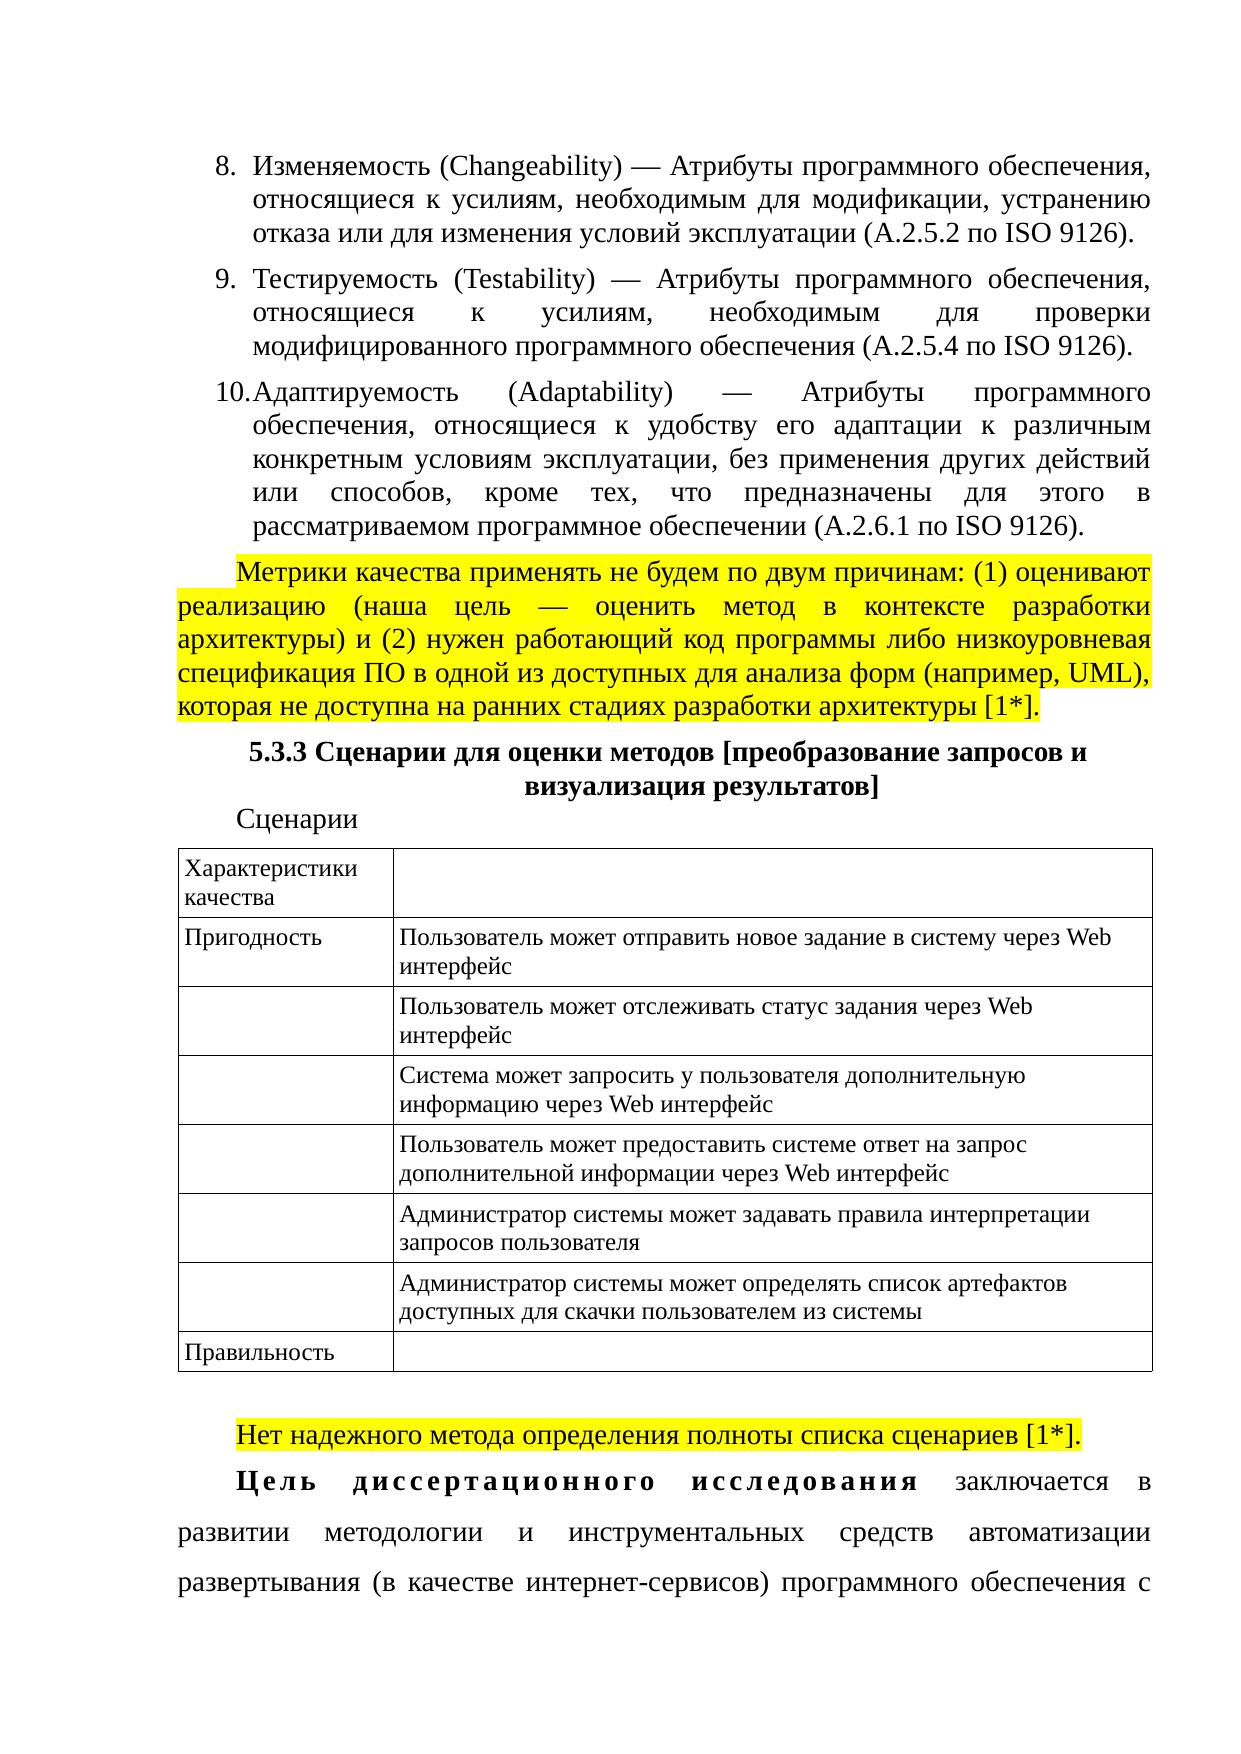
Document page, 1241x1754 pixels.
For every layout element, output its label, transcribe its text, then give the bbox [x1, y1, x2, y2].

table_cell [179, 1056, 393, 1124]
text Цель диссертационного исследования заключается в развитии методологии и инструментальных средств автоматизации развертывания (в качестве интернет-сервисов) программного обеспечения с [177, 1463, 1152, 1598]
table_cell Администратор системы может задавать правила интерпретации запросов пользователя [394, 1194, 1152, 1262]
table_header [394, 849, 1152, 917]
table_cell [179, 987, 393, 1055]
table_cell Пользователь может отслеживать статус задания через Web интерфейс [394, 987, 1152, 1055]
table_cell Правильность [179, 1332, 393, 1371]
text Сценарии [177, 801, 1152, 835]
table_cell Пользователь может отправить новое задание в систему через Web интерфейс [394, 918, 1152, 986]
subtitle Сценарии для оценки методов [преобразование запросов и визуализация результатов] [177, 734, 1152, 801]
text Нет надежного метода определения полноты списка сценариев [1*]. [177, 1417, 1152, 1451]
table_cell [179, 1263, 393, 1331]
table_cell [394, 1332, 1152, 1371]
list Тестируемость (Testability) — Атрибуты программного обеспечения, относящиеся к усилиям, необходимым для проверки модифицированного программного обеспечения (А.2.5.4 по ISO 9126). [215, 261, 1152, 361]
table_cell Система может запросить у пользователя дополнительную информацию через Web интерфейс [394, 1056, 1152, 1124]
list Изменяемость (Changeability) — Атрибуты программного обеспечения, относящиеся к усилиям, необходимым для модификации, устранению отказа или для изменения условий эксплуатации (А.2.5.2 по ISO 9126). [215, 148, 1152, 248]
table_cell [179, 1125, 393, 1193]
table_cell Пользователь может предоставить системе ответ на запрос дополнительной информации через Web интерфейс [394, 1125, 1152, 1193]
table_cell Пригодность [179, 918, 393, 986]
table_header Характеристики качества [179, 849, 393, 917]
list Адаптируемость (Adaptability) — Атрибуты программного обеспечения, относящиеся к удобству его адаптации к различным конкретным условиям эксплуатации, без применения других действий или способов, кроме тех, что предназначены для этого в рассматриваемом программное обеспечении (А.2.6.1 по ISO 9126). [215, 374, 1152, 542]
table_cell [179, 1194, 393, 1262]
text Метрики качества применять не будем по двум причинам: (1) оценивают реализацию (наша цель — оценить метод в контексте разработки архитектуры) и (2) нужен работающий код программы либо низкоуровневая спецификация ПО в одной из доступных для анализа форм (например, UML), которая не доступна на ранних стадиях разработки архитектуры [1*]. [177, 554, 1152, 722]
table_cell Администратор системы может определять список артефактов доступных для скачки пользователем из системы [394, 1263, 1152, 1331]
